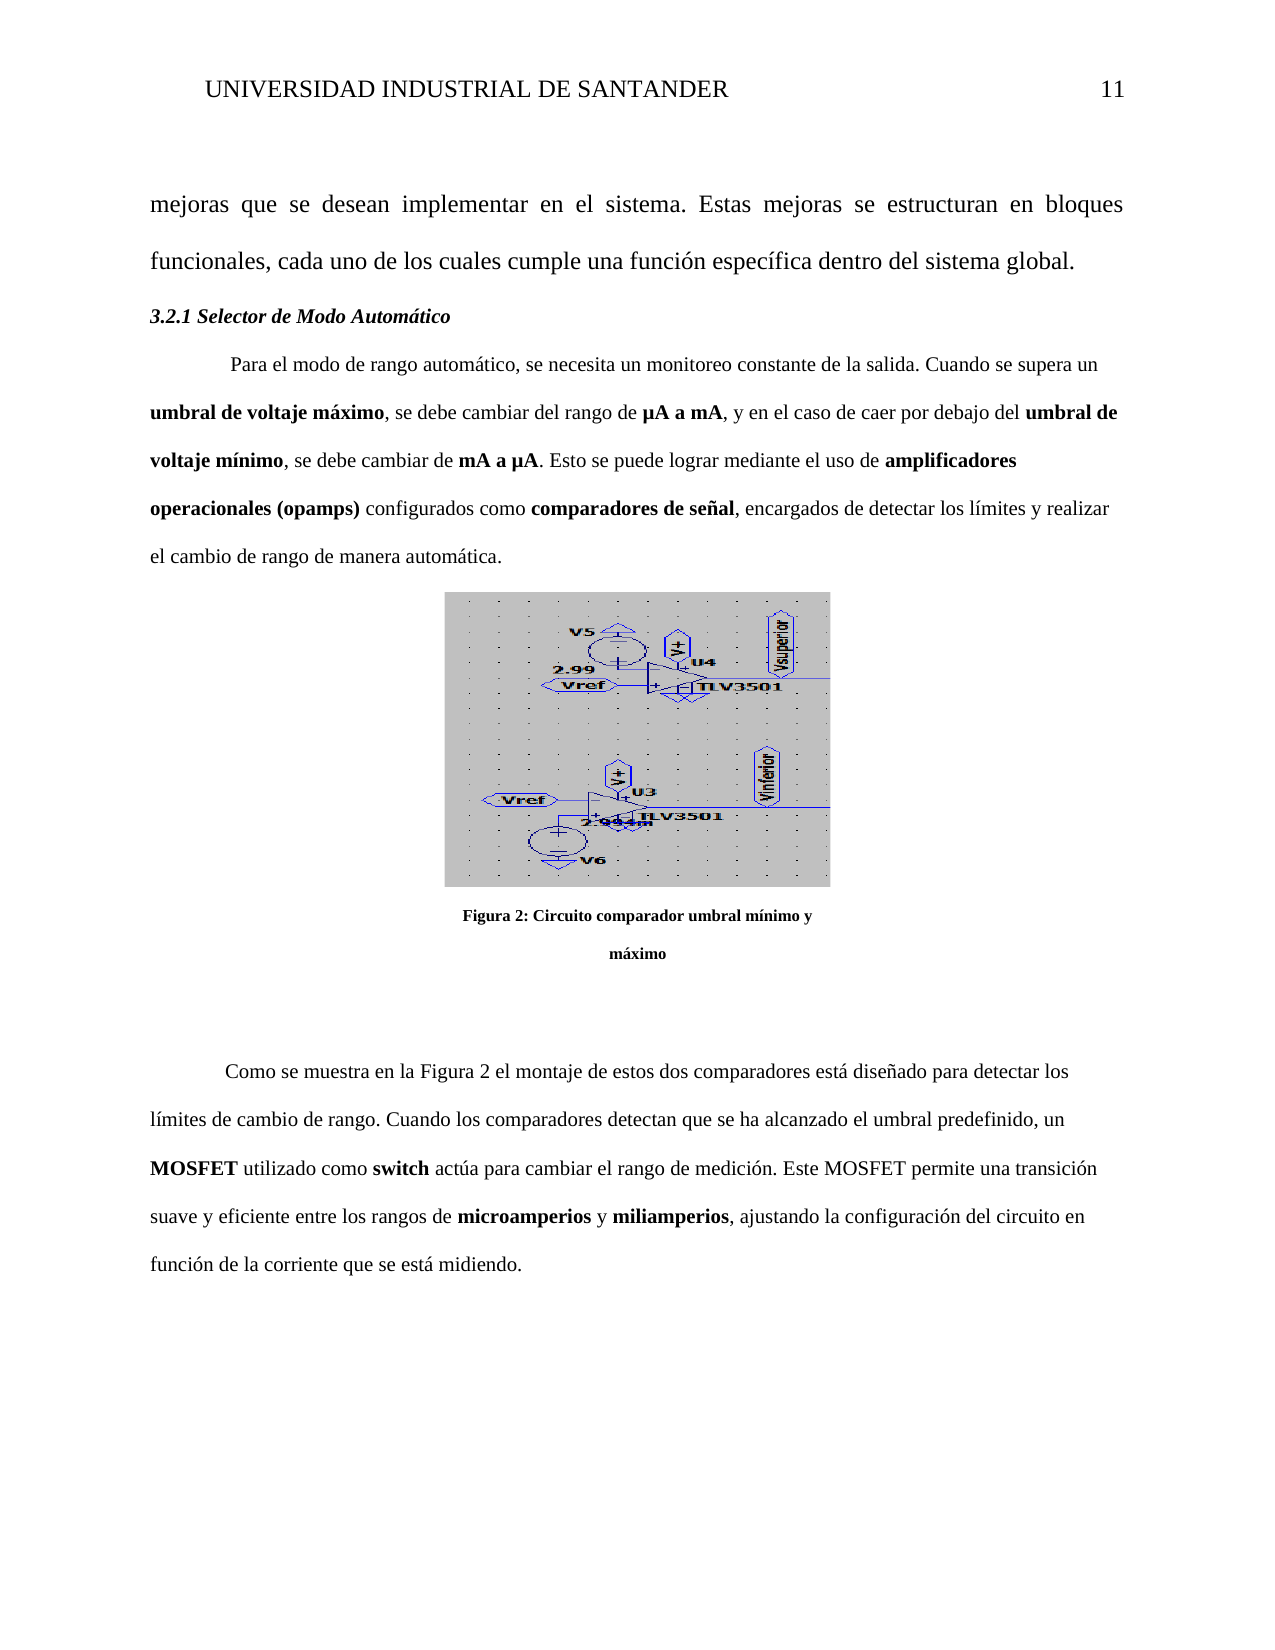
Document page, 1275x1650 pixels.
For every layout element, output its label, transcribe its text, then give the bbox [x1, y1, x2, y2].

text Para el modo de rango automático, se necesita un monitoreo constante de la salida. Cuando se supera un umbral de voltaje máximo, se debe cambiar del rango de µA a mA, y en el caso de caer por debajo del umbral de voltaje mínimo, se debe cambiar de mA a µA. Esto se puede lograr mediante el uso de amplificadores operacionales (opamps) configurados como comparadores de señal, encargados de detectar los límites y realizar el cambio de rango de manera automática. [150, 352, 1125, 568]
text Como se muestra en la Figura 2 el montaje de estos dos comparadores está diseñado para detectar los límites de cambio de rango. Cuando los comparadores detectan que se ha alcanzado el umbral predefinido, un MOSFET utilizado como switch actúa para cambiar el rango de medición. Este MOSFET permite una transición suave y eficiente entre los rangos de microamperios y miliamperios, ajustando la configuración del circuito en función de la corriente que se está midiendo. [150, 1059, 1125, 1276]
text mejoras que se desean implementar en el sistema. Estas mejoras se estructuran en bloques funcionales, cada uno de los cuales cumple una función específica dentro del sistema global. [150, 189, 1125, 275]
subtitle 3.2.1 Selector de Modo Automático [150, 304, 1125, 328]
picture [444, 592, 831, 887]
text Figura 2: Circuito comparador umbral mínimo y máximo [444, 887, 831, 963]
